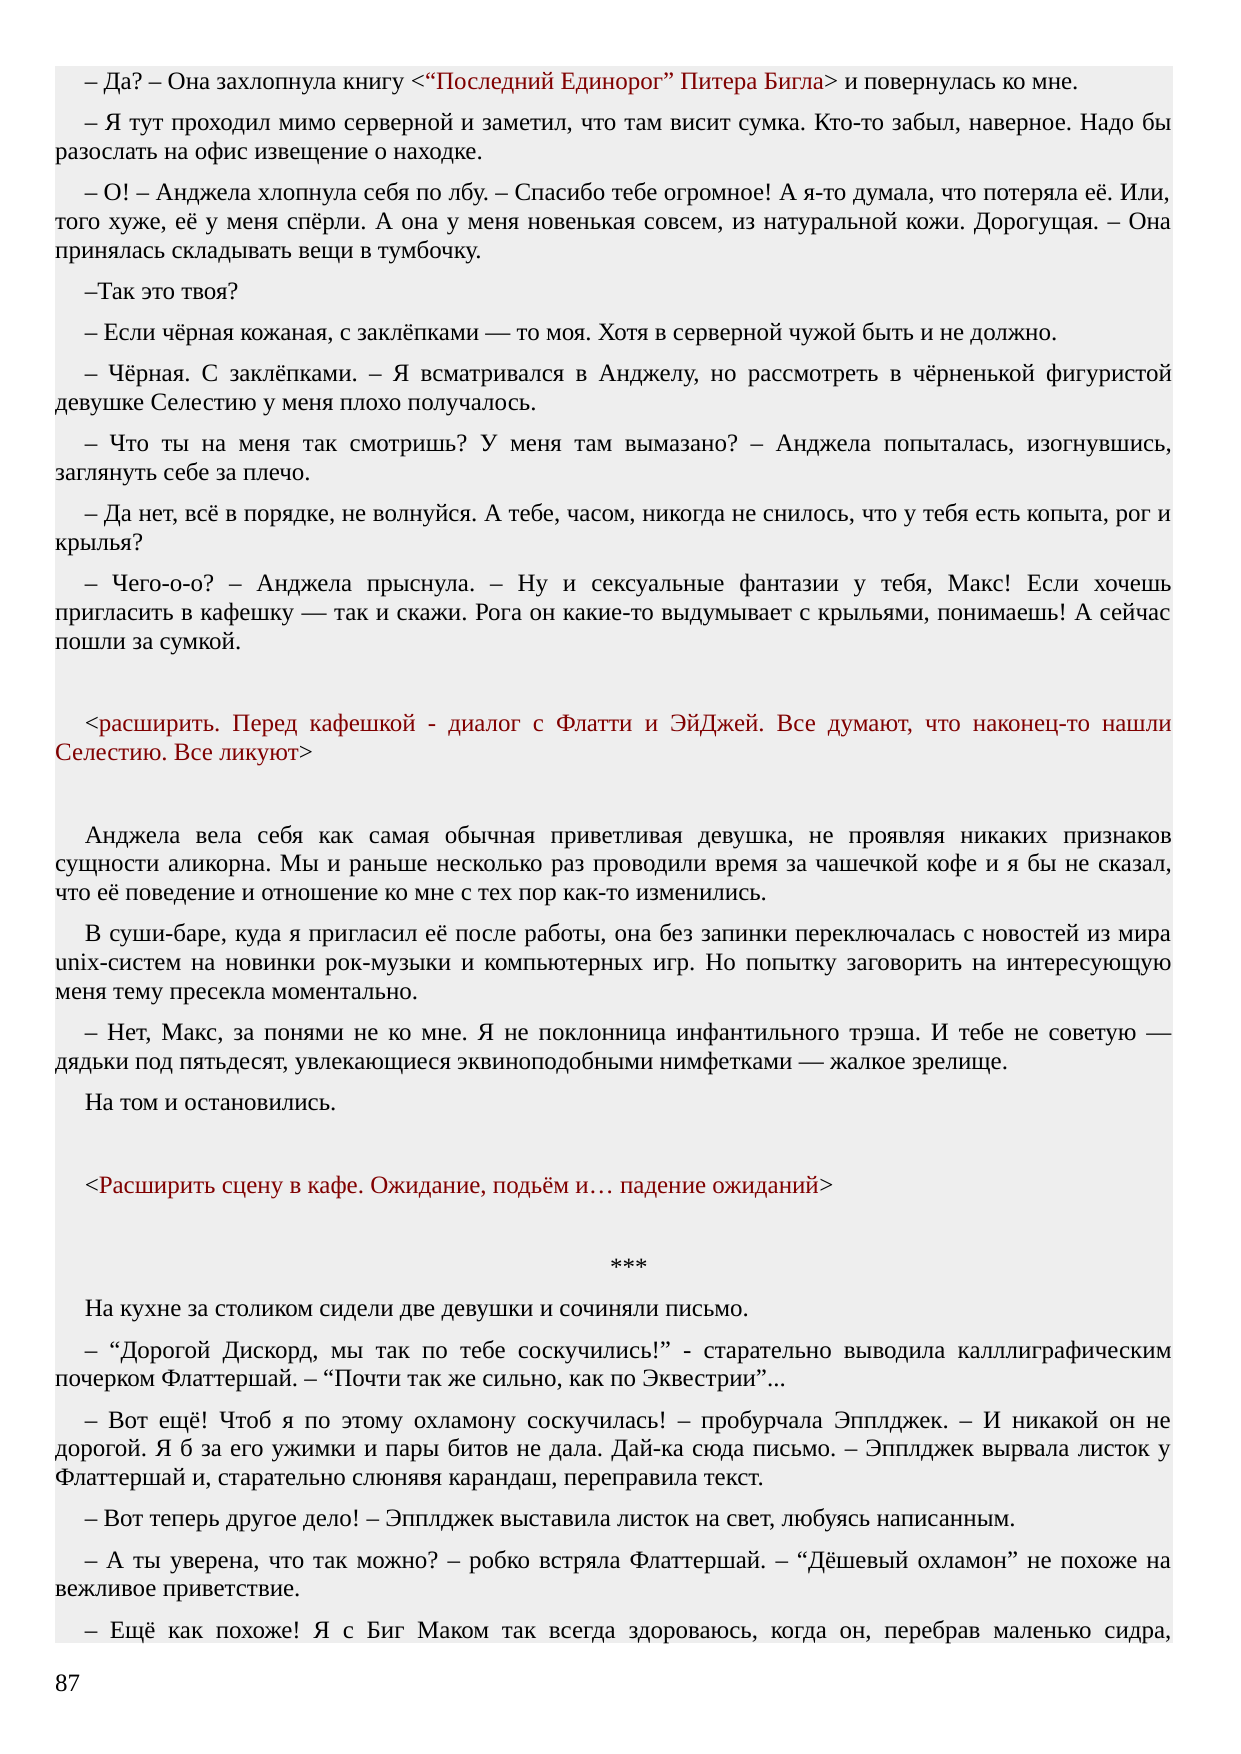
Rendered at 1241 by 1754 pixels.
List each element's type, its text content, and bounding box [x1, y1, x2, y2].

text – Что ты на меня так смотришь? У меня там вымазано? – Анджела попыталась, изогнувшись, заглянуть себе за плечо. [55, 428, 1173, 486]
text – Я тут проходил мимо серверной и заметил, что там висит сумка. Кто-то забыл, наверное. Надо бы разослать на офис извещение о находке. [55, 107, 1173, 165]
text *** [55, 1252, 1173, 1281]
text Анджела вела себя как самая обычная приветливая девушка, не проявляя никаких признаков сущности аликорна. Мы и раньше несколько раз проводили время за чашечкой кофе и я бы не сказал, что её поведение и отношение ко мне с тех пор как-то изменились. [55, 820, 1173, 906]
text – Нет, Макс, за понями не ко мне. Я не поклонница инфантильного трэша. И тебе не советую — дядьки под пятьдесят, увлекающиеся эквиноподобными нимфетками — жалкое зрелище. [55, 1017, 1173, 1075]
text – “Дорогой Дискорд, мы так по тебе соскучились!” - старательно выводила калллиграфическим почерком Флаттершай. – “Почти так же сильно, как по Эквестрии”... [55, 1335, 1173, 1392]
text – Если чёрная кожаная, с заклёпками — то моя. Хотя в серверной чужой быть и не должно. [55, 317, 1173, 346]
text <Расширить сцену в кафе. Ожидание, подьём и… падение ожиданий> [55, 1170, 1173, 1198]
text – Ещё как похоже! Я с Биг Маком так всегда здороваюсь, когда он, перебрав маленько сидра, [55, 1615, 1173, 1643]
text – Чёрная. С заклёпками. – Я всматривался в Анджелу, но рассмотреть в чёрненькой фигуристой девушке Селестию у меня плохо получалось. [55, 358, 1173, 416]
text На том и остановились. [55, 1087, 1173, 1116]
text – Да? – Она захлопнула книгу <“Последний Единорог” Питера Бигла> и повернулась ко мне. [55, 66, 1173, 95]
text На кухне за столиком сидели две девушки и сочиняли письмо. [55, 1293, 1173, 1322]
text – А ты уверена, что так можно? – робко встряла Флаттершай. – “Дёшевый охламон” не похоже на вежливое приветствие. [55, 1545, 1173, 1602]
text – Вот теперь другое дело! – Эпплджек выставила листок на свет, любуясь написанным. [55, 1503, 1173, 1532]
text <расширить. Перед кафешкой - диалог с Флатти и ЭйДжей. Все думают, что наконец-то нашли Селестию. Все ликуют> [55, 708, 1173, 766]
text – Да нет, всё в порядке, не волнуйся. А тебе, часом, никогда не снилось, что у тебя есть копыта, рог и крылья? [55, 498, 1173, 556]
text – О! – Анджела хлопнула себя по лбу. – Спасибо тебе огромное! А я-то думала, что потеряла её. Или, того хуже, её у меня спёрли. А она у меня новенькая совсем, из натуральной кожи. Дорогущая. – Она принялась складывать вещи в тумбочку. [55, 177, 1173, 263]
text В суши-баре, куда я пригласил её после работы, она без запинки переключалась с новостей из мира unix-систем на новинки рок-музыки и компьютерных игр. Но попытку заговорить на интересующую меня тему пресекла моментально. [55, 918, 1173, 1005]
text – Чего-о-о? – Анджела прыснула. – Ну и сексуальные фантазии у тебя, Макс! Если хочешь пригласить в кафешку — так и скажи. Рога он какие-то выдумывает с крыльями, понимаешь! А сейчас пошли за сумкой. [55, 568, 1173, 655]
text – Вот ещё! Чтоб я по этому охламону соскучилась! – пробурчала Эпплджек. – И никакой он не дорогой. Я б за его ужимки и пары битов не дала. Дай-ка сюда письмо. – Эпплджек вырвала листок у Флаттершай и, старательно слюнявя карандаш, переправила текст. [55, 1405, 1173, 1491]
text –Так это твоя? [55, 276, 1173, 305]
